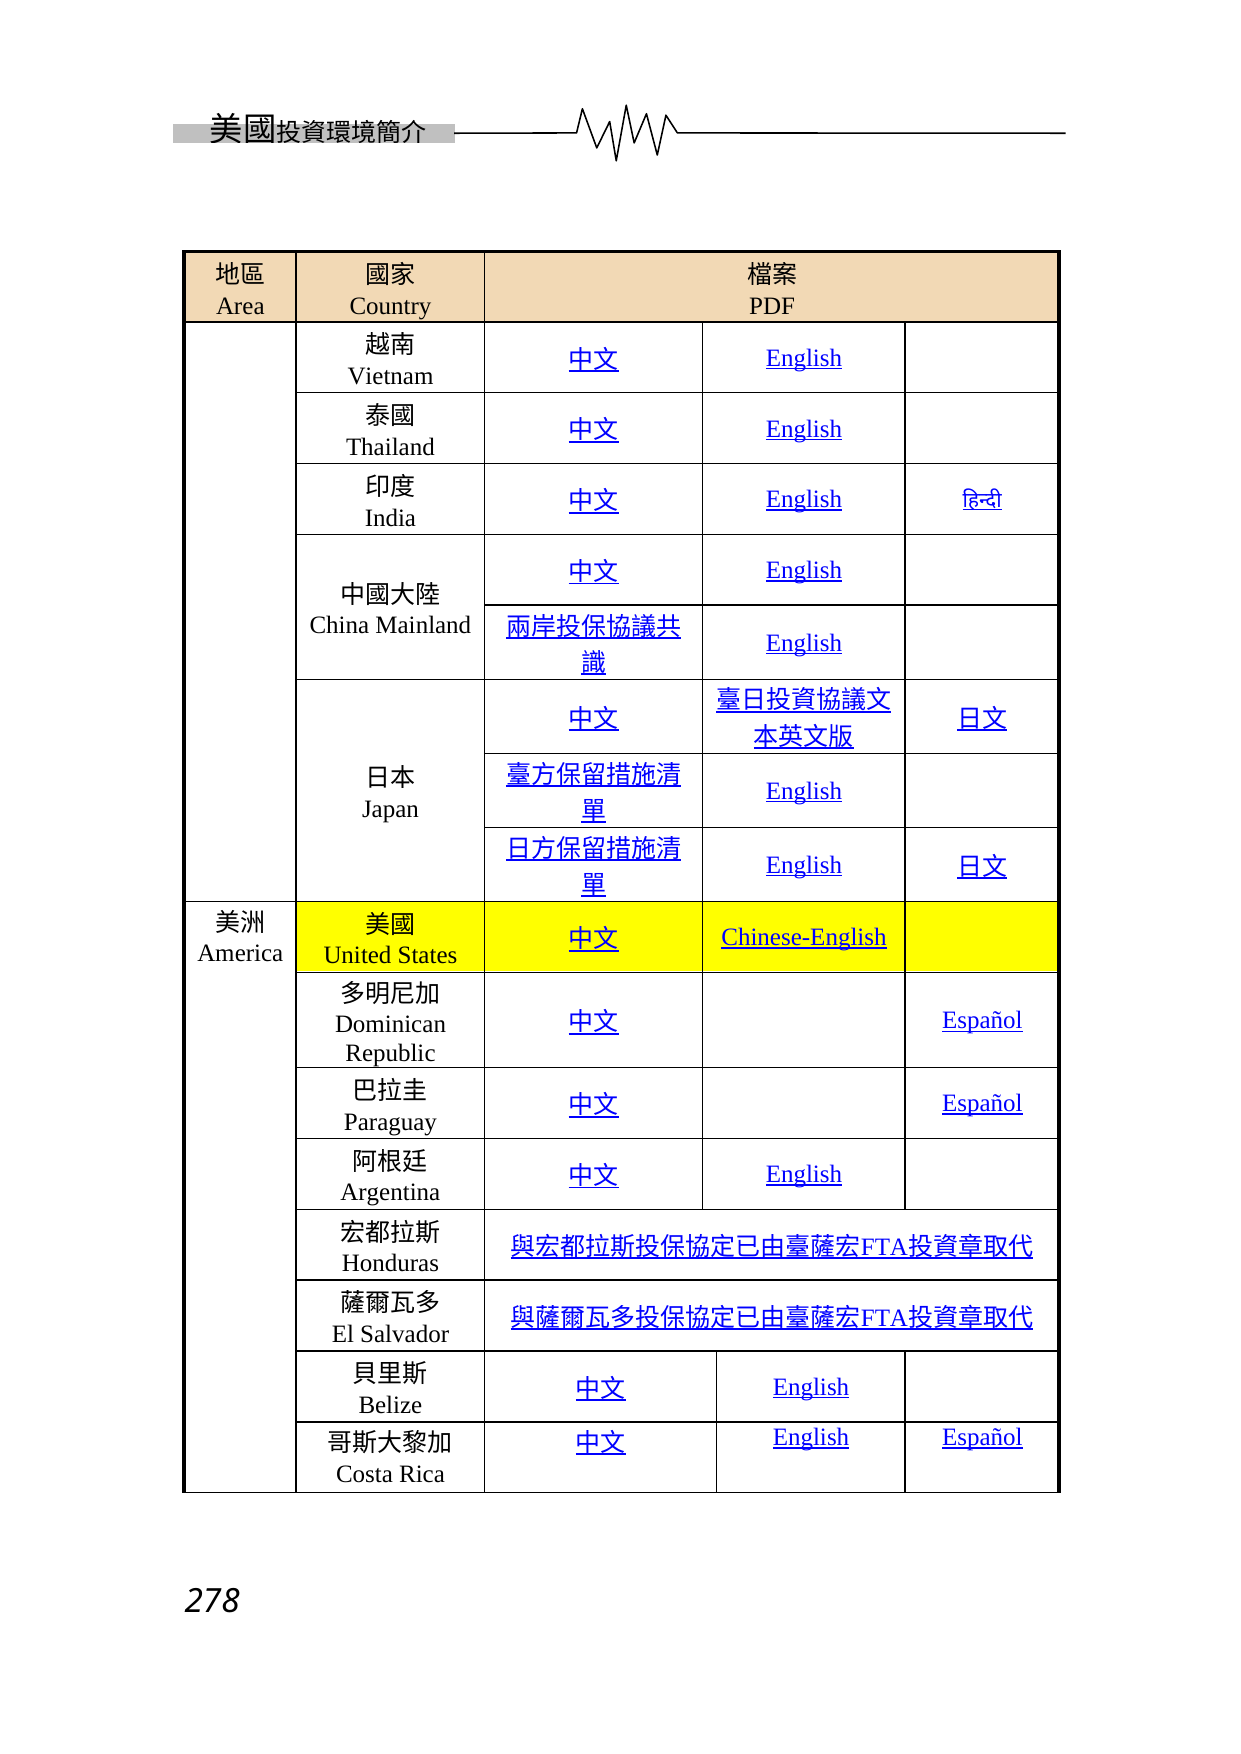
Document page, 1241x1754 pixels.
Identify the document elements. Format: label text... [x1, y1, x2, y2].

table_cell 臺日投資協議文本英文版 [703, 680, 904, 752]
table_cell 中文 [485, 464, 702, 533]
table_cell 哥斯大黎加 Costa Rica [297, 1423, 484, 1492]
table_cell English [717, 1423, 904, 1492]
table_cell [906, 535, 1057, 604]
table_cell 臺方保留措施清單 [485, 754, 702, 827]
table_cell 阿根廷 Argentina [297, 1139, 484, 1208]
table_cell 巴拉圭 Paraguay [297, 1068, 484, 1138]
table_cell 中國大陸 China Mainland [297, 535, 484, 678]
table_cell 印度 India [297, 464, 484, 533]
table_cell English [703, 535, 904, 604]
table_cell [703, 1068, 904, 1138]
table_cell 與宏都拉斯投保協定已由臺薩宏FTA投資章取代 [485, 1210, 1057, 1279]
table_cell 中文 [485, 1139, 702, 1208]
table_cell Español [906, 973, 1057, 1067]
table_cell English [703, 464, 904, 533]
table_cell 美洲 America [186, 902, 295, 1492]
table_cell 中文 [485, 1423, 716, 1492]
table_cell 中文 [485, 1352, 716, 1421]
table_cell 日本 Japan [297, 680, 484, 901]
table_cell 中文 [485, 973, 702, 1067]
table_cell 中文 [485, 323, 702, 392]
table_cell 越南 Vietnam [297, 323, 484, 392]
table_cell 宏都拉斯 Honduras [297, 1210, 484, 1279]
table_cell [703, 973, 904, 1067]
table_cell English [703, 828, 904, 901]
table_cell 中文 [485, 1068, 702, 1138]
table_cell 與薩爾瓦多投保協定已由臺薩宏FTA投資章取代 [485, 1281, 1057, 1350]
table_cell 中文 [485, 680, 702, 752]
table_header 國家 Country [297, 253, 484, 321]
table_cell 貝里斯 Belize [297, 1352, 484, 1421]
table_cell 中文 [485, 393, 702, 463]
table_cell English [703, 393, 904, 463]
table_cell [906, 323, 1057, 392]
table_cell [906, 606, 1057, 678]
table_cell 薩爾瓦多 El Salvador [297, 1281, 484, 1350]
table_cell 日方保留措施清單 [485, 828, 702, 901]
table_cell [906, 393, 1057, 463]
table_cell English [703, 1139, 904, 1208]
table_cell [906, 1139, 1057, 1208]
table_cell 日文 [906, 828, 1057, 901]
table_cell 兩岸投保協議共識 [485, 606, 702, 678]
table_cell English [717, 1352, 904, 1421]
table_cell English [703, 606, 904, 678]
table_cell 中文 [485, 902, 702, 971]
table_cell [906, 902, 1057, 971]
table_cell 泰國 Thailand [297, 393, 484, 463]
table_cell 日文 [906, 680, 1057, 752]
table_cell English [703, 323, 904, 392]
table_header 檔案 PDF [485, 253, 1057, 321]
table_header 地區 Area [186, 253, 295, 321]
table_cell Chinese-English [703, 902, 904, 971]
table_cell [906, 754, 1057, 827]
table_cell Español [906, 1068, 1057, 1138]
table_cell 美國 United States [297, 902, 484, 971]
table_cell हिन्दी [906, 464, 1057, 533]
table_cell 中文 [485, 535, 702, 604]
table_cell [906, 1352, 1057, 1421]
table_cell English [703, 754, 904, 827]
table_cell Español [906, 1423, 1057, 1492]
table_cell 多明尼加 Dominican Republic [297, 973, 484, 1067]
